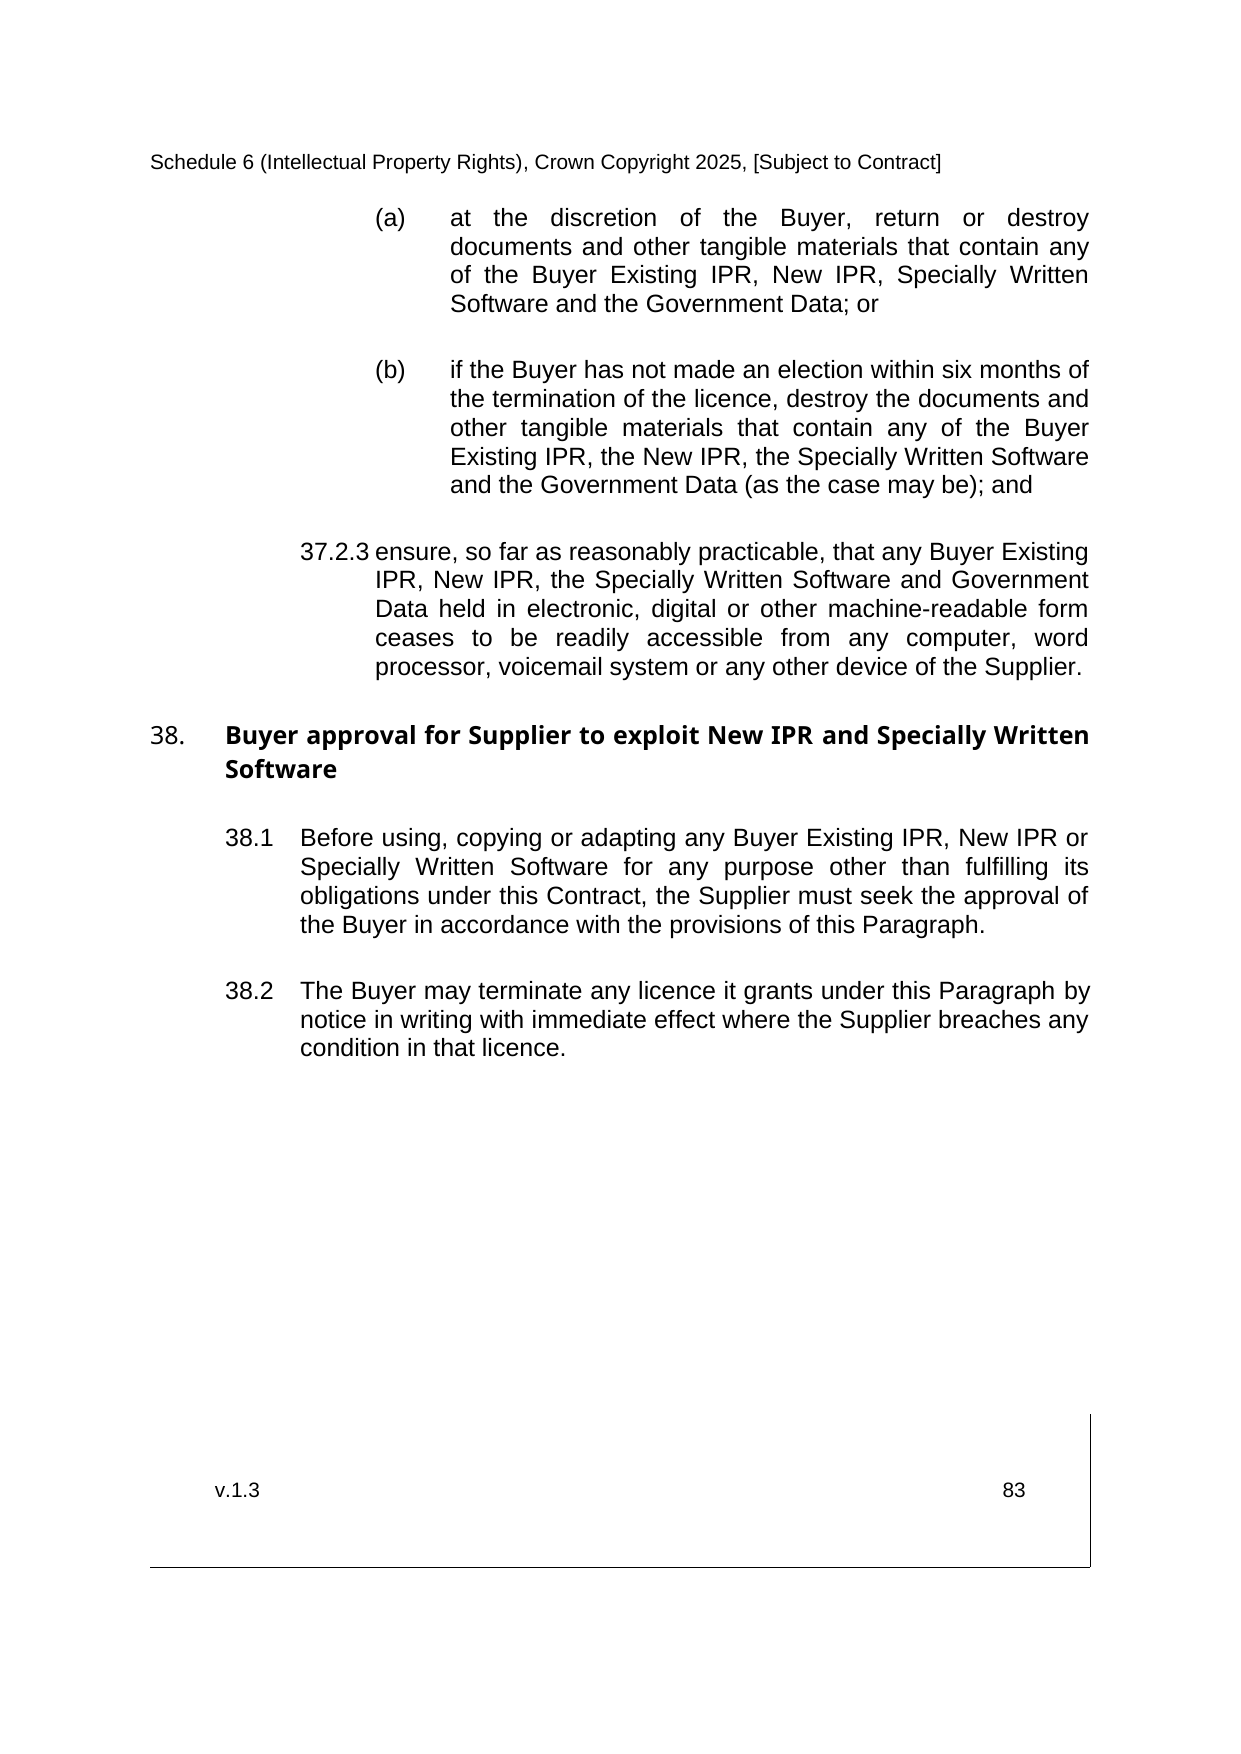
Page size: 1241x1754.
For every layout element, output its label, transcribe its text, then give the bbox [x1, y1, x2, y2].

list if the Buyer has not made an election within six months of the termination of the licence, destroy the documents and other tangible materials that contain any of the Buyer Existing IPR, the New IPR, the Specially Written Software and the Government Data (as the case may be); and [375, 355, 1090, 499]
subtitle Buyer approval for Supplier to exploit New IPR and Specially Written Software [150, 718, 1090, 786]
list at the discretion of the Buyer, return or destroy documents and other tangible materials that contain any of the Buyer Existing IPR, New IPR, Specially Written Software and the Government Data; or [375, 203, 1090, 318]
list Before using, copying or adapting any Buyer Existing IPR, New IPR or Specially Written Software for any purpose other than fulfilling its obligations under this Contract, the Supplier must seek the approval of the Buyer in accordance with the provisions of this Paragraph. [225, 823, 1090, 938]
list The Buyer may terminate any licence it grants under this Paragraph by notice in writing with immediate effect where the Supplier breaches any condition in that licence. [225, 976, 1090, 1062]
list ensure, so far as reasonably practicable, that any Buyer Existing IPR, New IPR, the Specially Written Software and Government Data held in electronic, digital or other machine-readable form ceases to be readily accessible from any computer, word processor, voicemail system or any other device of the Supplier. [300, 536, 1090, 680]
